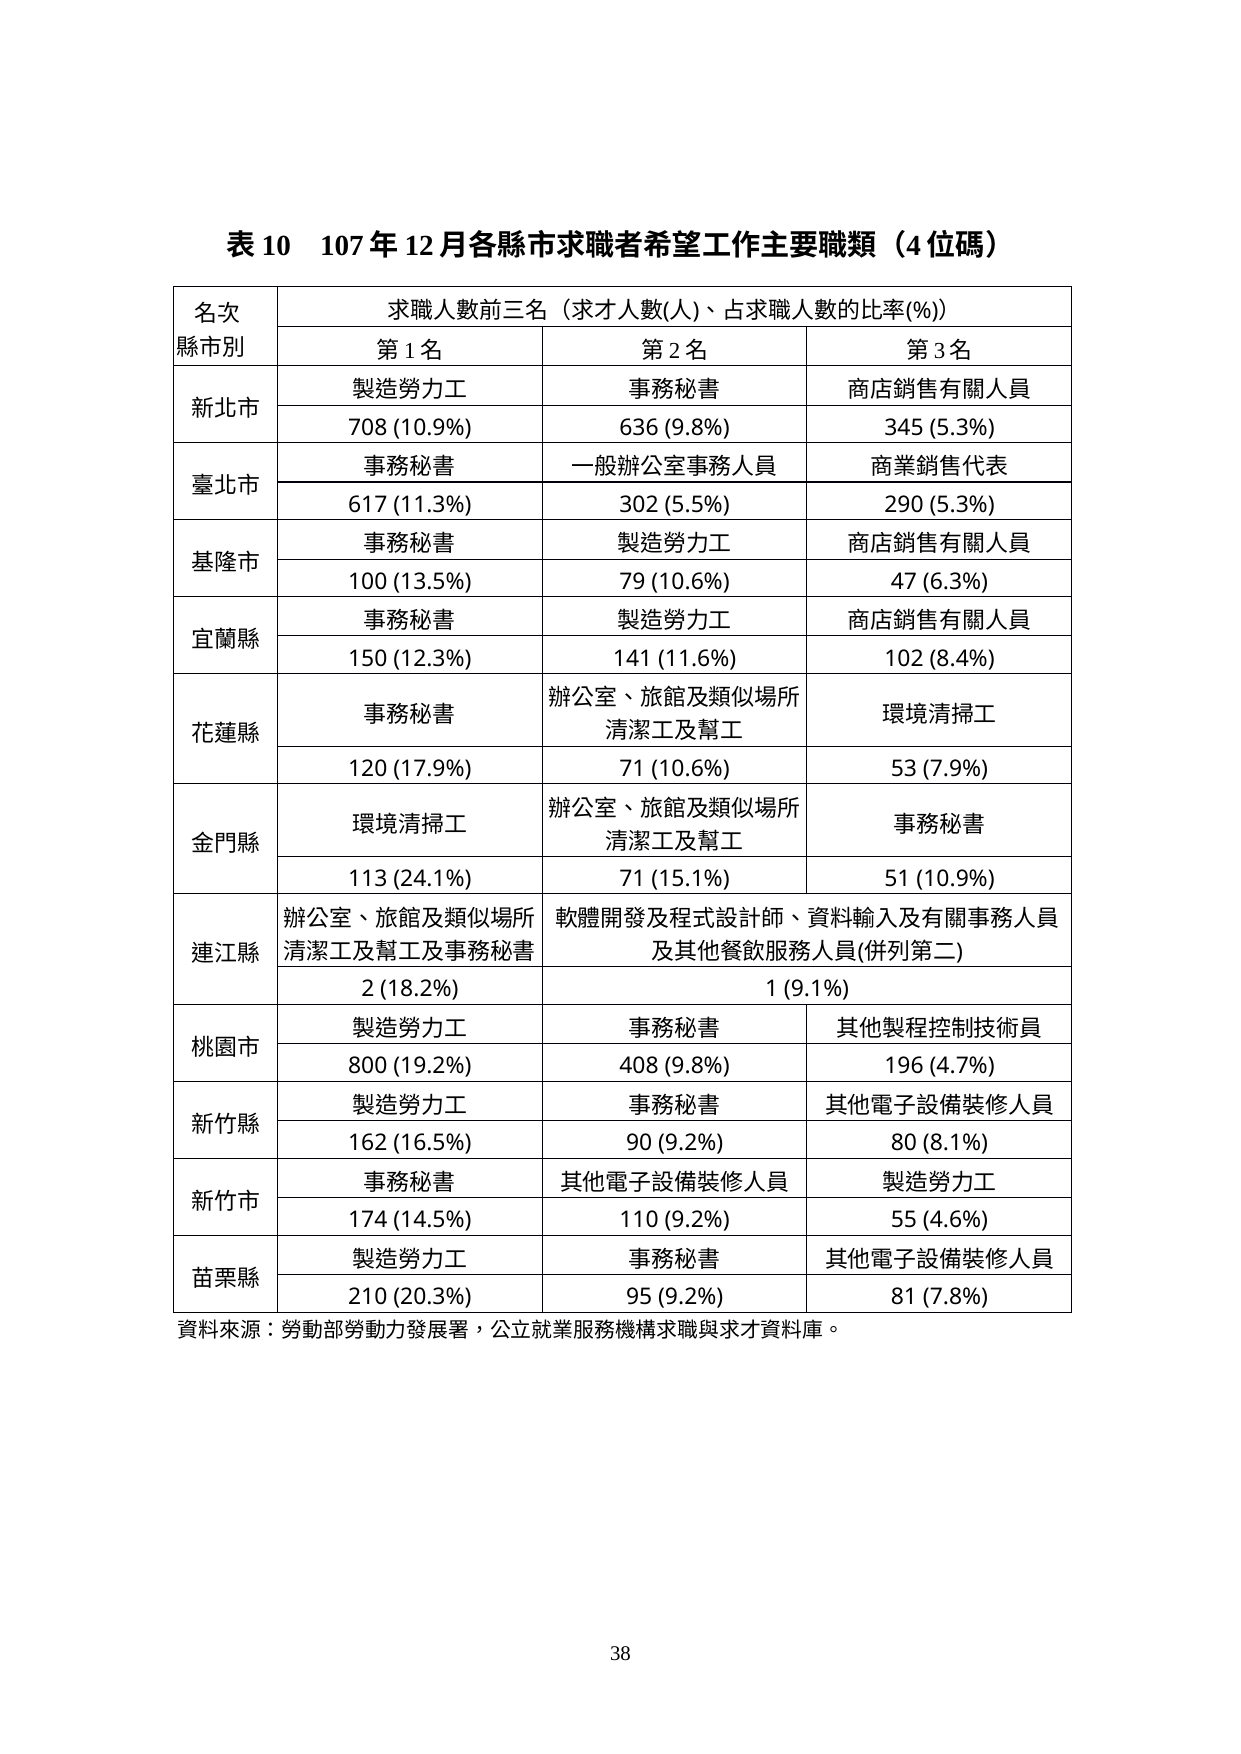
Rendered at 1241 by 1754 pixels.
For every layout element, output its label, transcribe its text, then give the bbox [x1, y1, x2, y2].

table_cell 商店銷售有關人員 [807, 597, 1071, 635]
table_cell 軟體開發及程式設計師、資料輸入及有關事務人員及其他餐飲服務人員(併列第二) [543, 894, 1071, 966]
table_cell 81 (7.8%) [807, 1275, 1071, 1312]
table_cell 宜蘭縣 [174, 597, 277, 673]
table_cell 113 (24.1%) [278, 857, 542, 893]
table_cell 150 (12.3%) [278, 636, 542, 673]
table_cell 141 (11.6%) [543, 636, 806, 673]
table_cell 其他電子設備裝修人員 [807, 1236, 1071, 1274]
table_cell 210 (20.3%) [278, 1275, 542, 1312]
table_cell 金門縣 [174, 784, 277, 893]
table_cell 174 (14.5%) [278, 1198, 542, 1234]
table_cell 302 (5.5%) [543, 483, 806, 519]
table_cell 事務秘書 [543, 366, 806, 404]
table_header 名次 縣市別 [174, 287, 277, 365]
table_cell 617 (11.3%) [278, 483, 542, 519]
table_cell 臺北市 [174, 443, 277, 519]
table_cell 1 (9.1%) [543, 967, 1071, 1004]
table_cell 102 (8.4%) [807, 636, 1071, 673]
table_cell 商業銷售代表 [807, 443, 1071, 481]
table_cell 事務秘書 [278, 443, 542, 481]
table_cell 95 (9.2%) [543, 1275, 806, 1312]
table_cell 製造勞力工 [543, 597, 806, 635]
table_cell 花蓮縣 [174, 674, 277, 783]
table_cell 其他電子設備裝修人員 [807, 1082, 1071, 1120]
table_cell 製造勞力工 [278, 366, 542, 404]
table_cell 90 (9.2%) [543, 1121, 806, 1158]
table_cell 408 (9.8%) [543, 1044, 806, 1081]
table_cell 事務秘書 [278, 597, 542, 635]
table_cell 苗栗縣 [174, 1236, 277, 1312]
table_cell 71 (15.1%) [543, 857, 806, 893]
table_cell 事務秘書 [543, 1005, 806, 1043]
table_cell 事務秘書 [543, 1082, 806, 1120]
table_cell 桃園市 [174, 1005, 277, 1081]
table_cell 製造勞力工 [543, 520, 806, 558]
table_cell 新竹縣 [174, 1082, 277, 1158]
table_cell 辦公室、旅館及類似場所清潔工及幫工 [543, 784, 806, 856]
table_cell 製造勞力工 [807, 1159, 1071, 1197]
table_cell 其他電子設備裝修人員 [543, 1159, 806, 1197]
table_cell 基隆市 [174, 520, 277, 596]
table_cell 110 (9.2%) [543, 1198, 806, 1234]
table_cell 環境清掃工 [807, 674, 1071, 746]
table_cell 162 (16.5%) [278, 1121, 542, 1158]
table_cell 第2名 [543, 327, 806, 365]
table_cell 連江縣 [174, 894, 277, 1004]
table_cell 100 (13.5%) [278, 560, 542, 596]
table_cell 製造勞力工 [278, 1005, 542, 1043]
table_cell 其他製程控制技術員 [807, 1005, 1071, 1043]
table_cell 47 (6.3%) [807, 560, 1071, 596]
table_cell 一般辦公室事務人員 [543, 443, 806, 481]
table_cell 53 (7.9%) [807, 747, 1071, 783]
table_cell 第1名 [278, 327, 542, 365]
table_cell 第3名 [807, 327, 1071, 365]
table_cell 辦公室、旅館及類似場所清潔工及幫工及事務秘書 [278, 894, 542, 966]
table_cell 事務秘書 [278, 1159, 542, 1197]
table_cell 商店銷售有關人員 [807, 520, 1071, 558]
table_cell 製造勞力工 [278, 1236, 542, 1274]
table_cell 290 (5.3%) [807, 483, 1071, 519]
table_cell 55 (4.6%) [807, 1198, 1071, 1234]
table_cell 辦公室、旅館及類似場所清潔工及幫工 [543, 674, 806, 746]
table_cell 80 (8.1%) [807, 1121, 1071, 1158]
table_cell 新竹市 [174, 1159, 277, 1234]
table_cell 708 (10.9%) [278, 406, 542, 442]
table_cell 196 (4.7%) [807, 1044, 1071, 1081]
table_cell 2 (18.2%) [278, 967, 542, 1004]
text 資料來源：勞動部勞動力發展署，公立就業服務機構求職與求才資料庫。 [177, 1318, 1063, 1343]
text 表10 107年12月各縣市求職者希望工作主要職類（4位碼） [177, 212, 1063, 266]
table_cell 636 (9.8%) [543, 406, 806, 442]
table_cell 120 (17.9%) [278, 747, 542, 783]
table_header 求職人數前三名（求才人數(人)、占求職人數的比率(%)） [278, 287, 1071, 326]
table_cell 商店銷售有關人員 [807, 366, 1071, 404]
table_cell 51 (10.9%) [807, 857, 1071, 893]
table_cell 800 (19.2%) [278, 1044, 542, 1081]
table_cell 345 (5.3%) [807, 406, 1071, 442]
table_cell 事務秘書 [807, 784, 1071, 856]
table_cell 事務秘書 [278, 674, 542, 746]
table_cell 79 (10.6%) [543, 560, 806, 596]
table_cell 新北市 [174, 366, 277, 442]
table_cell 環境清掃工 [278, 784, 542, 856]
table_cell 71 (10.6%) [543, 747, 806, 783]
table_cell 製造勞力工 [278, 1082, 542, 1120]
table_cell 事務秘書 [278, 520, 542, 558]
table_cell 事務秘書 [543, 1236, 806, 1274]
